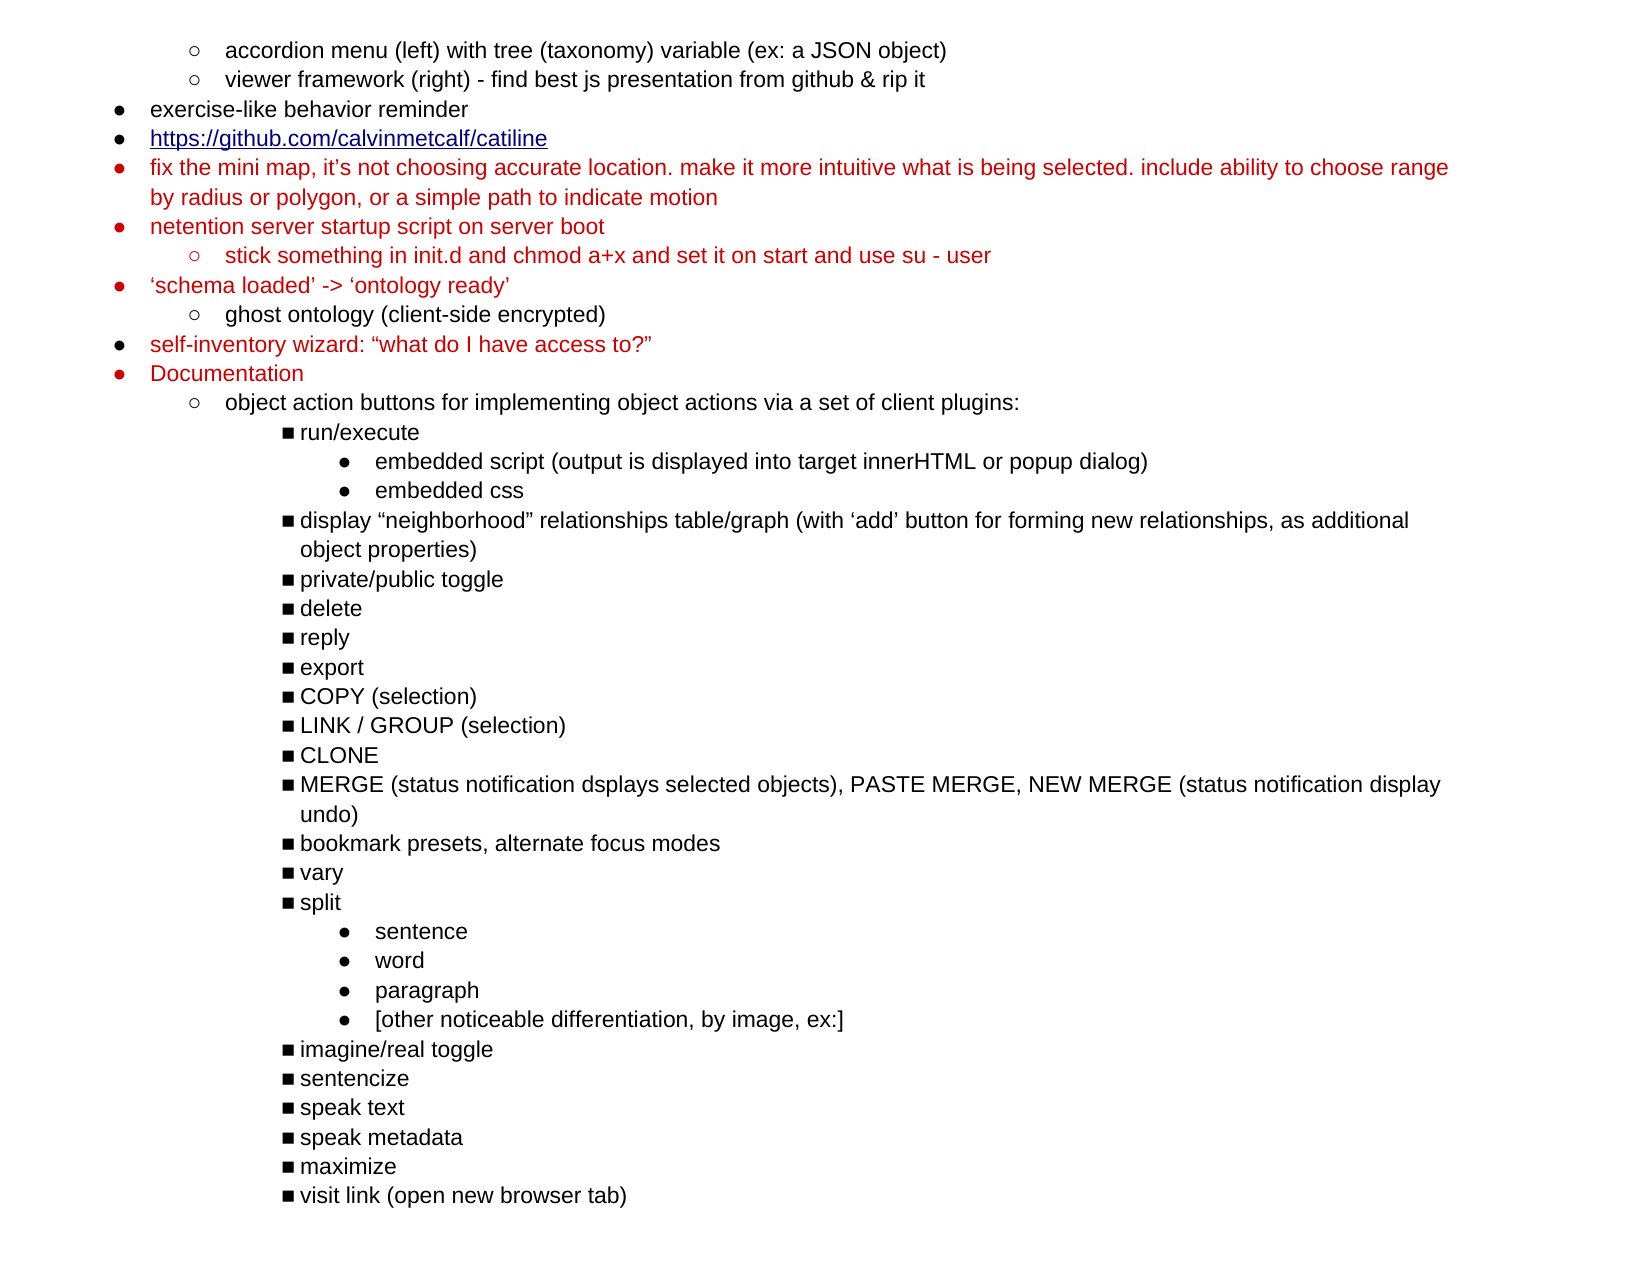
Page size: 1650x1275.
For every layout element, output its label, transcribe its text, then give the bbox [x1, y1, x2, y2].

list bookmark presets, alternate focus modes [281, 831, 1462, 856]
list paragraph [337, 977, 1462, 1003]
list https://github.com/calvinmetcalf/catiline [112, 126, 1462, 151]
list split [281, 889, 1462, 915]
list private/public toggle [281, 566, 1462, 592]
list delete [281, 596, 1462, 621]
list MERGE (status notification dsplays selected objects), PASTE MERGE, NEW MERGE (status notification display undo) [281, 772, 1462, 827]
list ghost ontology (client-side encrypted) [187, 302, 1462, 327]
list fix the mini map, it’s not choosing accurate location. make it more intuitive what is being selected. include ability to choose range by radius or polygon, or a simple path to indicate motion [112, 155, 1462, 210]
list Documentation [112, 361, 1462, 386]
list display “neighborhood” relationships table/graph (with ‘add’ button for forming new relationships, as additional object properties) [281, 507, 1462, 562]
list ‘schema loaded’ -> ‘ontology ready’ [112, 272, 1462, 298]
list accordion menu (left) with tree (taxonomy) variable (ex: a JSON object) [187, 37, 1462, 63]
list sentence [337, 919, 1462, 944]
list viewer framework (right) - find best js presentation from github & rip it [187, 67, 1462, 92]
list maximize [281, 1154, 1462, 1179]
list imagine/real toggle [281, 1036, 1462, 1062]
list visit link (open new browser tab) [281, 1183, 1462, 1209]
list netention server startup script on server boot [112, 214, 1462, 239]
list LINK / GROUP (selection) [281, 713, 1462, 739]
list embedded css [337, 478, 1462, 504]
list self-inventory wizard: “what do I have access to?” [112, 331, 1462, 357]
list run/execute [281, 419, 1462, 445]
list speak metadata [281, 1124, 1462, 1150]
list exercise-like behavior reminder [112, 96, 1462, 122]
list vary [281, 860, 1462, 886]
list speak text [281, 1095, 1462, 1121]
list object action buttons for implementing object actions via a set of client plugins: [187, 390, 1462, 416]
list reply [281, 625, 1462, 651]
list COPY (selection) [281, 684, 1462, 709]
list [other noticeable differentiation, by image, ex:] [337, 1007, 1462, 1032]
list CLONE [281, 742, 1462, 768]
list stick something in init.d and chmod a+x and set it on start and use su - user [187, 243, 1462, 269]
list export [281, 654, 1462, 680]
list sentencize [281, 1066, 1462, 1091]
list embedded script (output is displayed into target innerHTML or popup dialog) [337, 449, 1462, 474]
list word [337, 948, 1462, 974]
